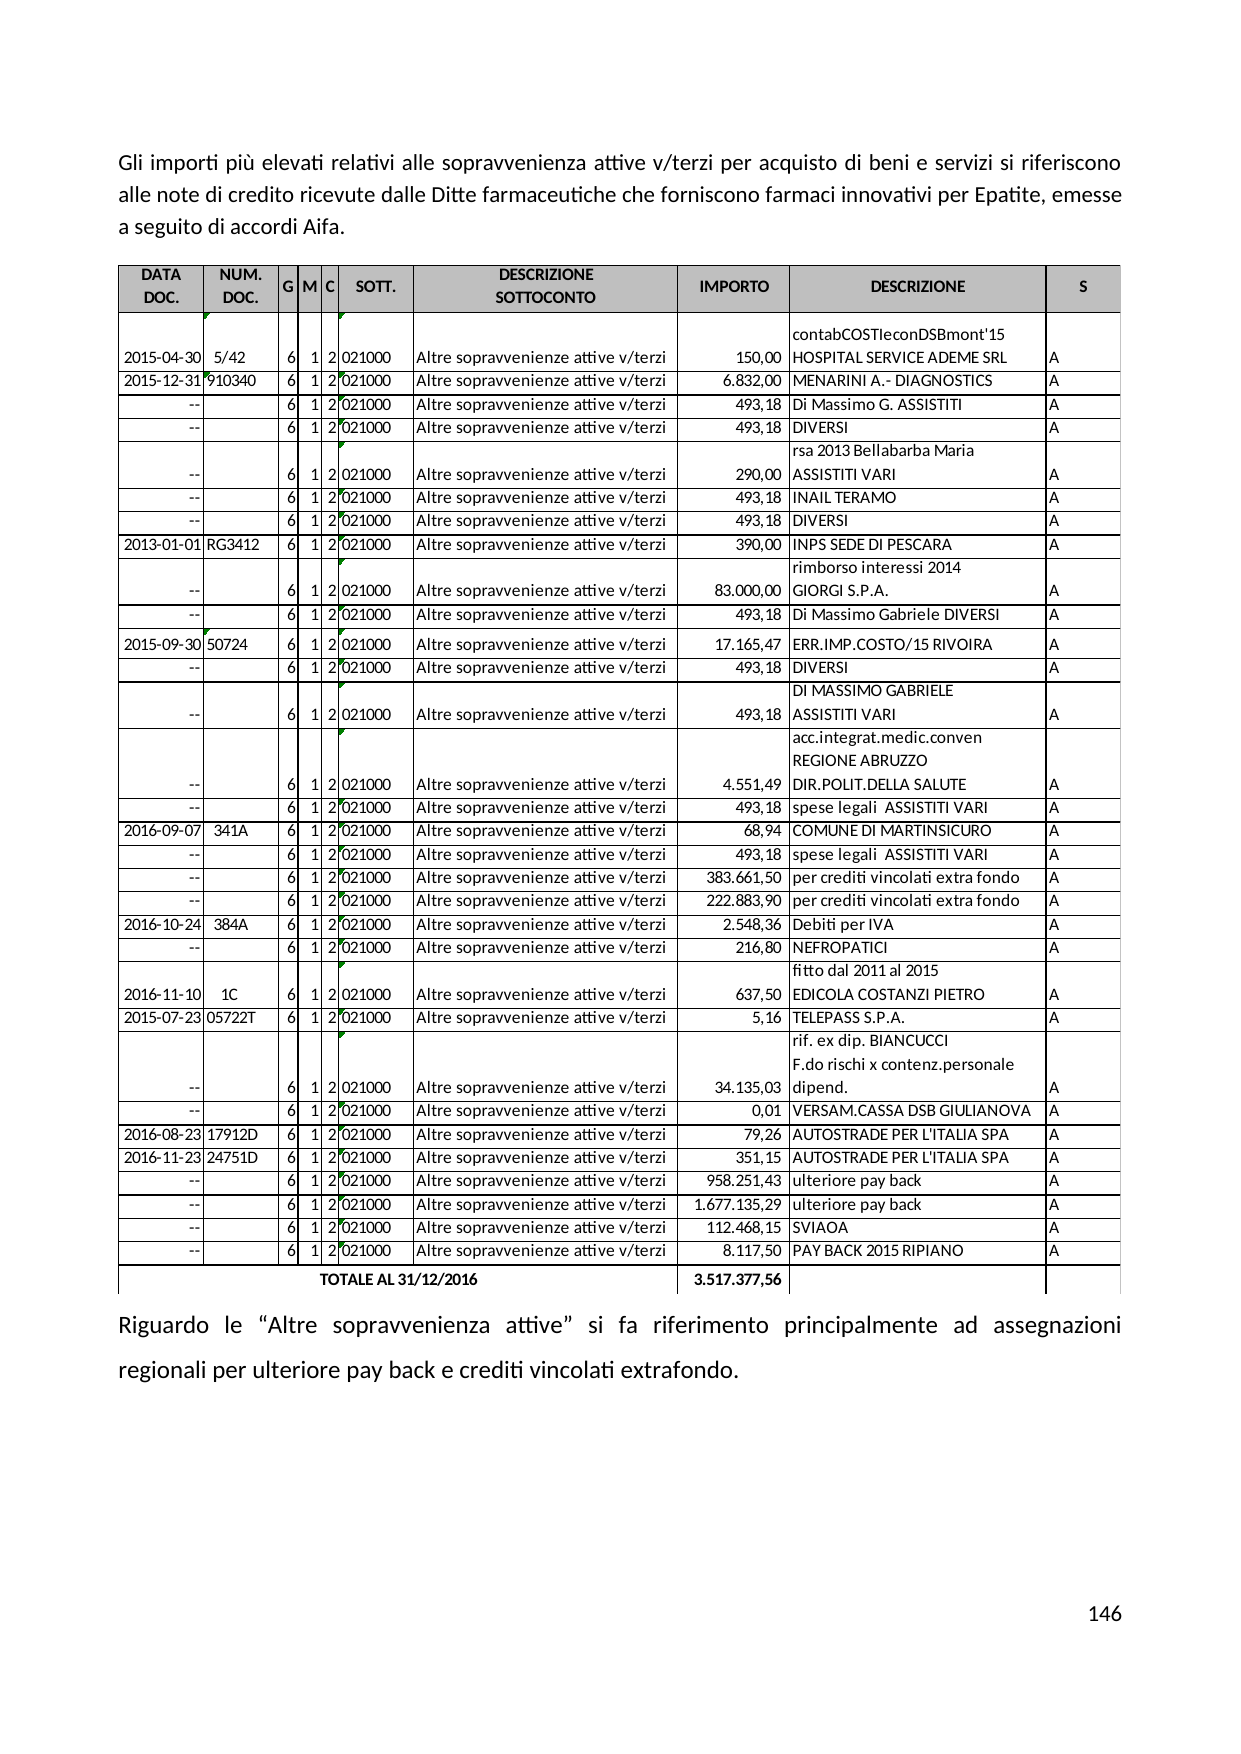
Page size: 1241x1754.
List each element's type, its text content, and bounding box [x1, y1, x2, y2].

text Gli importi più elevati relativi alle sopravvenienza attive v/terzi per acquisto di beni e servizi si riferiscono alle note di credito ricevute dalle Ditte farmaceutiche che forniscono farmaci innovativi per Epatite, emesse a seguito di accordi Aifa. [118, 148, 1122, 240]
text Riguardo le “Altre sopravvenienza attive” si fa riferimento principalmente ad assegnazioni regionali per ulteriore pay back e crediti vincolati extrafondo. [118, 1309, 1122, 1385]
